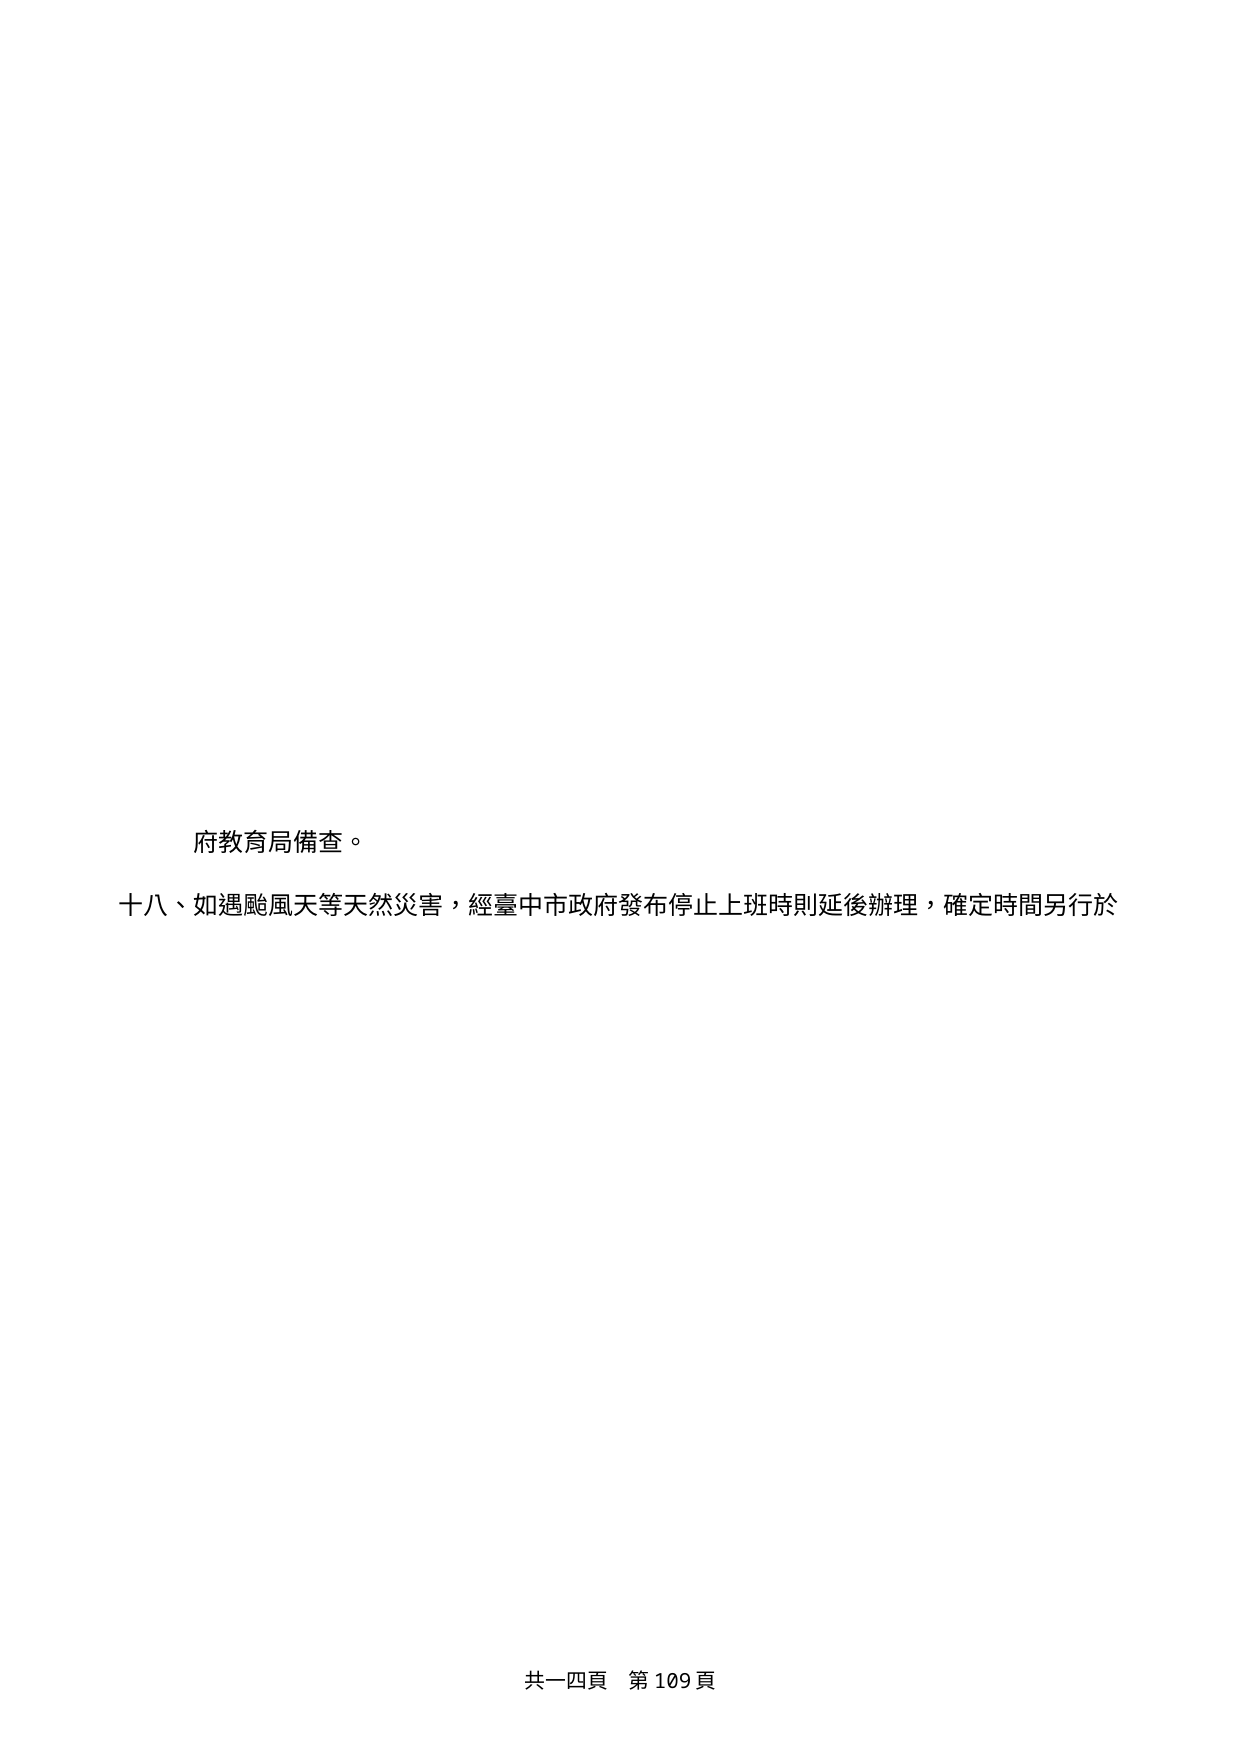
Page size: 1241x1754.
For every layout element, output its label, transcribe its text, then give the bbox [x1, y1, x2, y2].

text 府教育局備查。 [118, 799, 1122, 862]
text 十八、如遇颱風天等天然災害，經臺中市政府發布停止上班時則延後辦理，確定時間另行於 [118, 862, 1122, 924]
